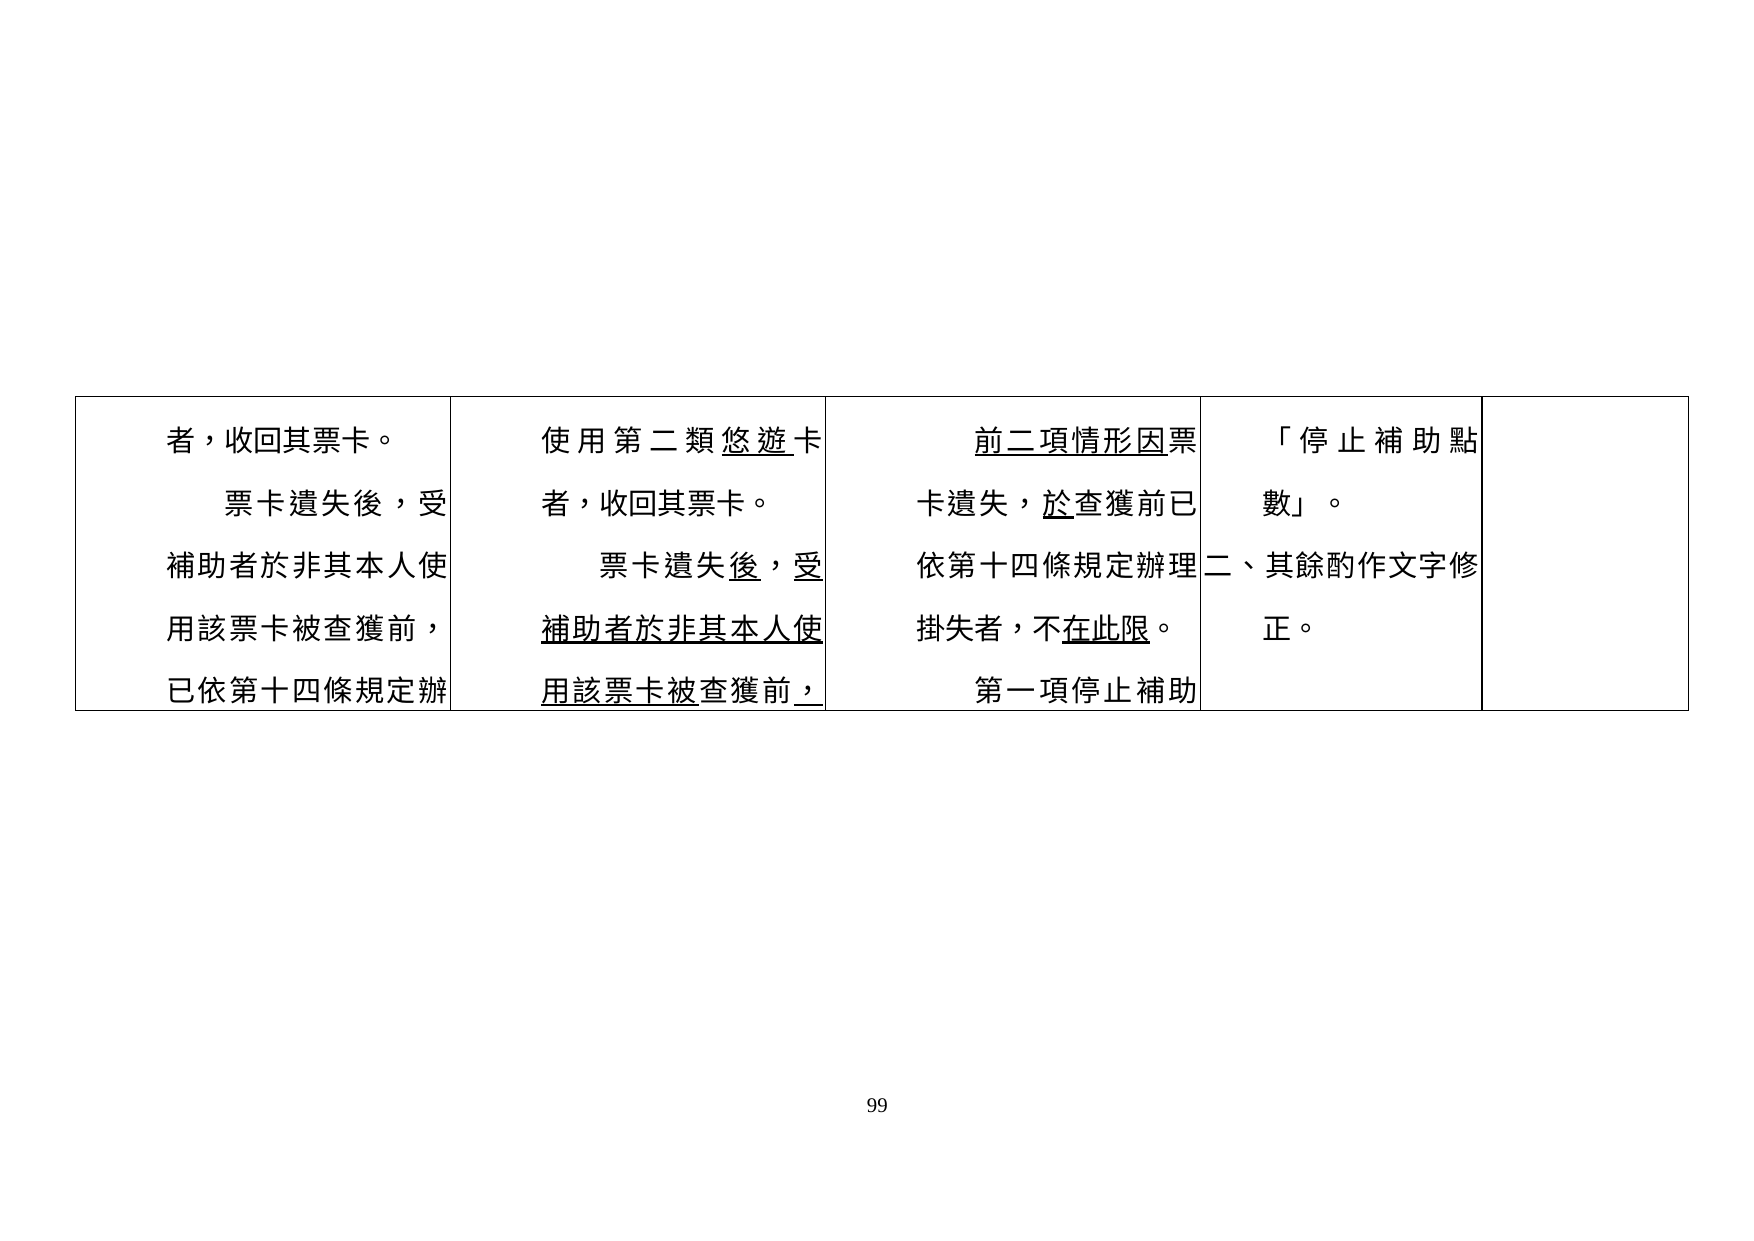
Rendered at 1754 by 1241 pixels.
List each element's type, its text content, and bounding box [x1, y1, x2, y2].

table_cell 前二項情形因票卡遺失，於查獲前已依第十四條規定辦理掛失者，不在此限。 第一項停止補助 [826, 397, 1200, 710]
table_cell 「停止補助點數」。 二、其餘酌作文字修正。 [1201, 397, 1481, 710]
table_cell [1483, 397, 1688, 710]
table_cell 者，收回其票卡。 票卡遺失後，受補助者於非其本人使用該票卡被查獲前，已依第十四條規定辦 [76, 397, 450, 710]
table_cell 使用第二類悠遊卡者，收回其票卡。 票卡遺失後，受補助者於非其本人使用該票卡被查獲前， [451, 397, 825, 710]
